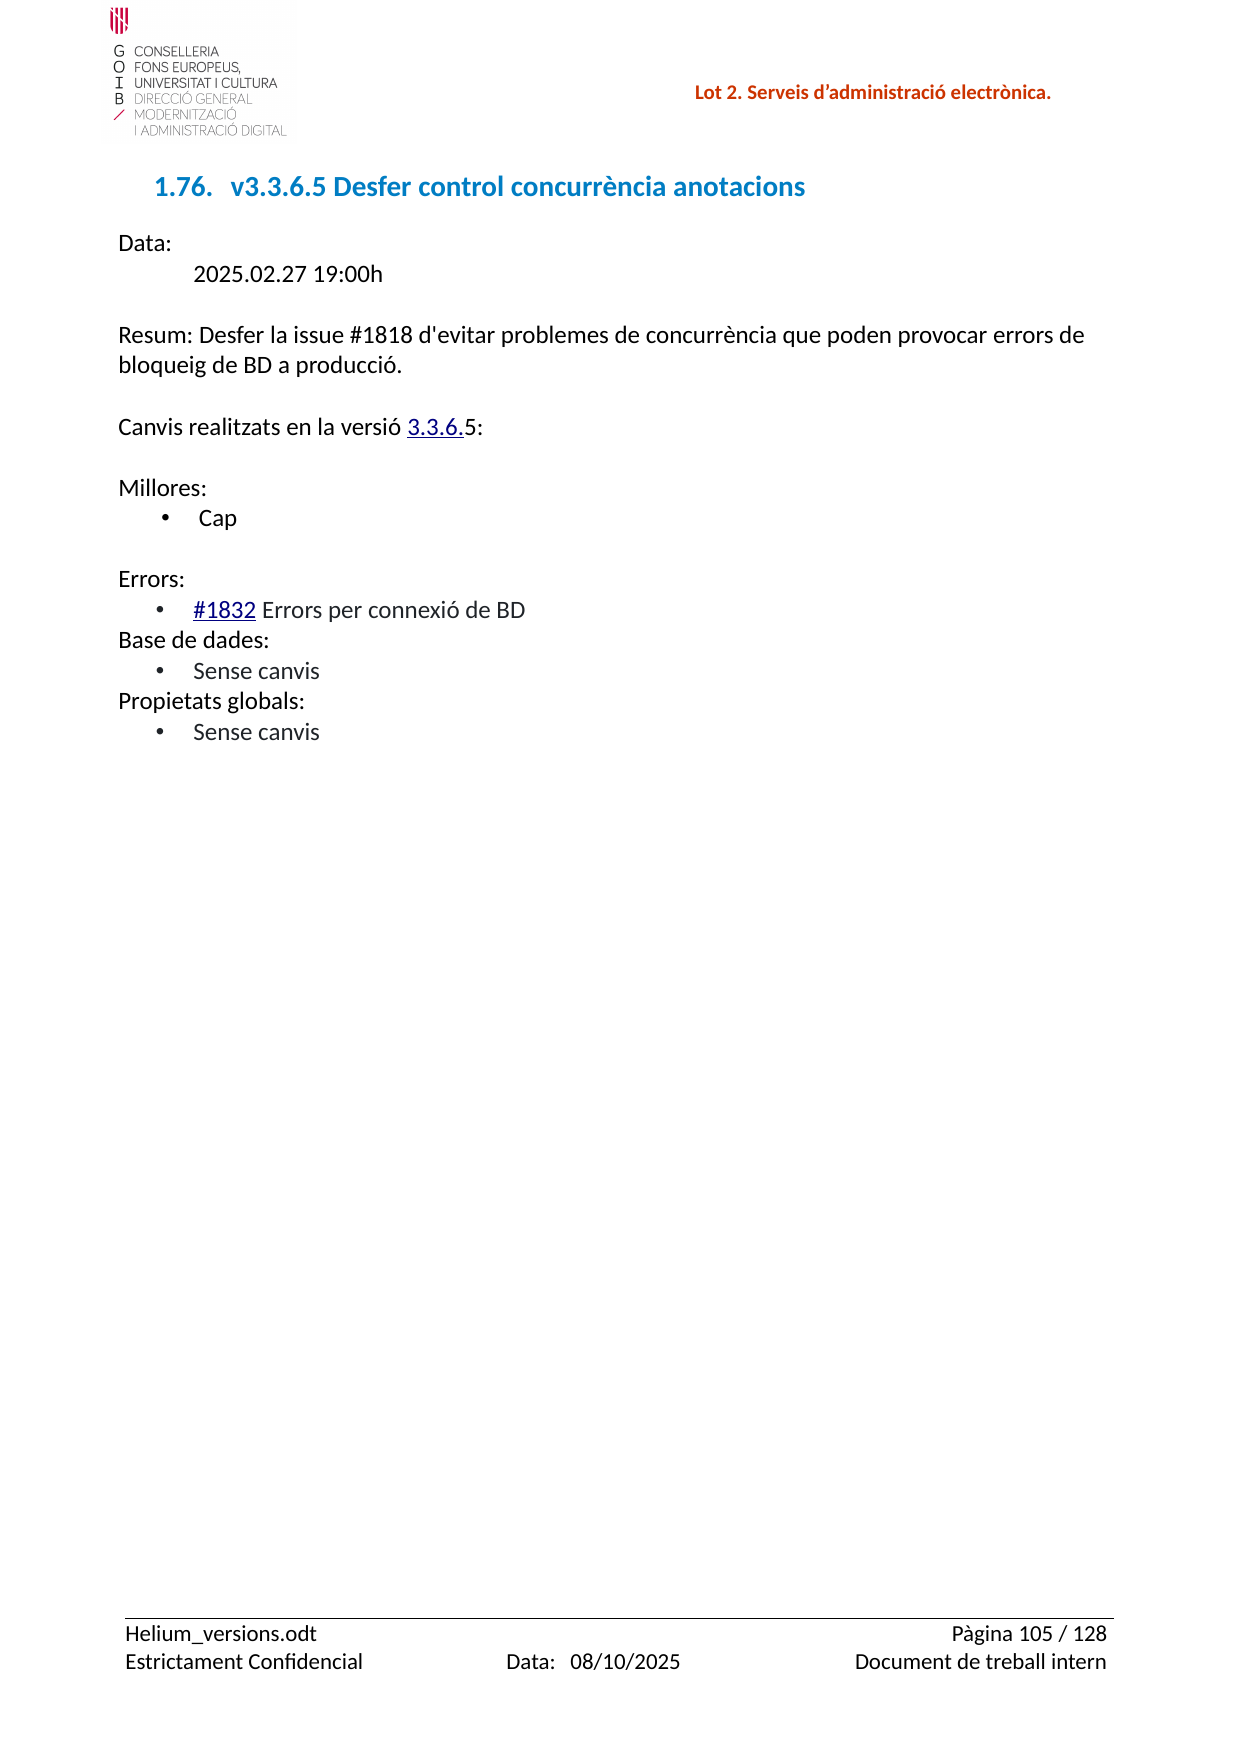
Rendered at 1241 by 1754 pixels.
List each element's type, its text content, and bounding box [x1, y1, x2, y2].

picture [100, 0, 297, 144]
text Errors: [118, 563, 1122, 594]
text Propietats globals: [118, 685, 1122, 716]
list Sense canvis [156, 716, 1122, 746]
text Canvis realitzats en la versió 3.3.6.5: [118, 411, 1122, 441]
list Sense canvis [156, 655, 1122, 685]
text Base de dades: [118, 624, 1122, 655]
subtitle v3.3.6.5 Desfer control concurrència anotacions [153, 168, 1122, 204]
text Data: [118, 228, 1122, 258]
list Cap [161, 502, 1122, 533]
text Resum: Desfer la issue #1818 d'evitar problemes de concurrència que poden provocar errors de bloqueig de BD a producció. [118, 319, 1122, 380]
text Millores: [118, 472, 1122, 502]
list #1832 Errors per connexió de BD [156, 594, 1122, 624]
text 2025.02.27 19:00h [118, 258, 1122, 289]
